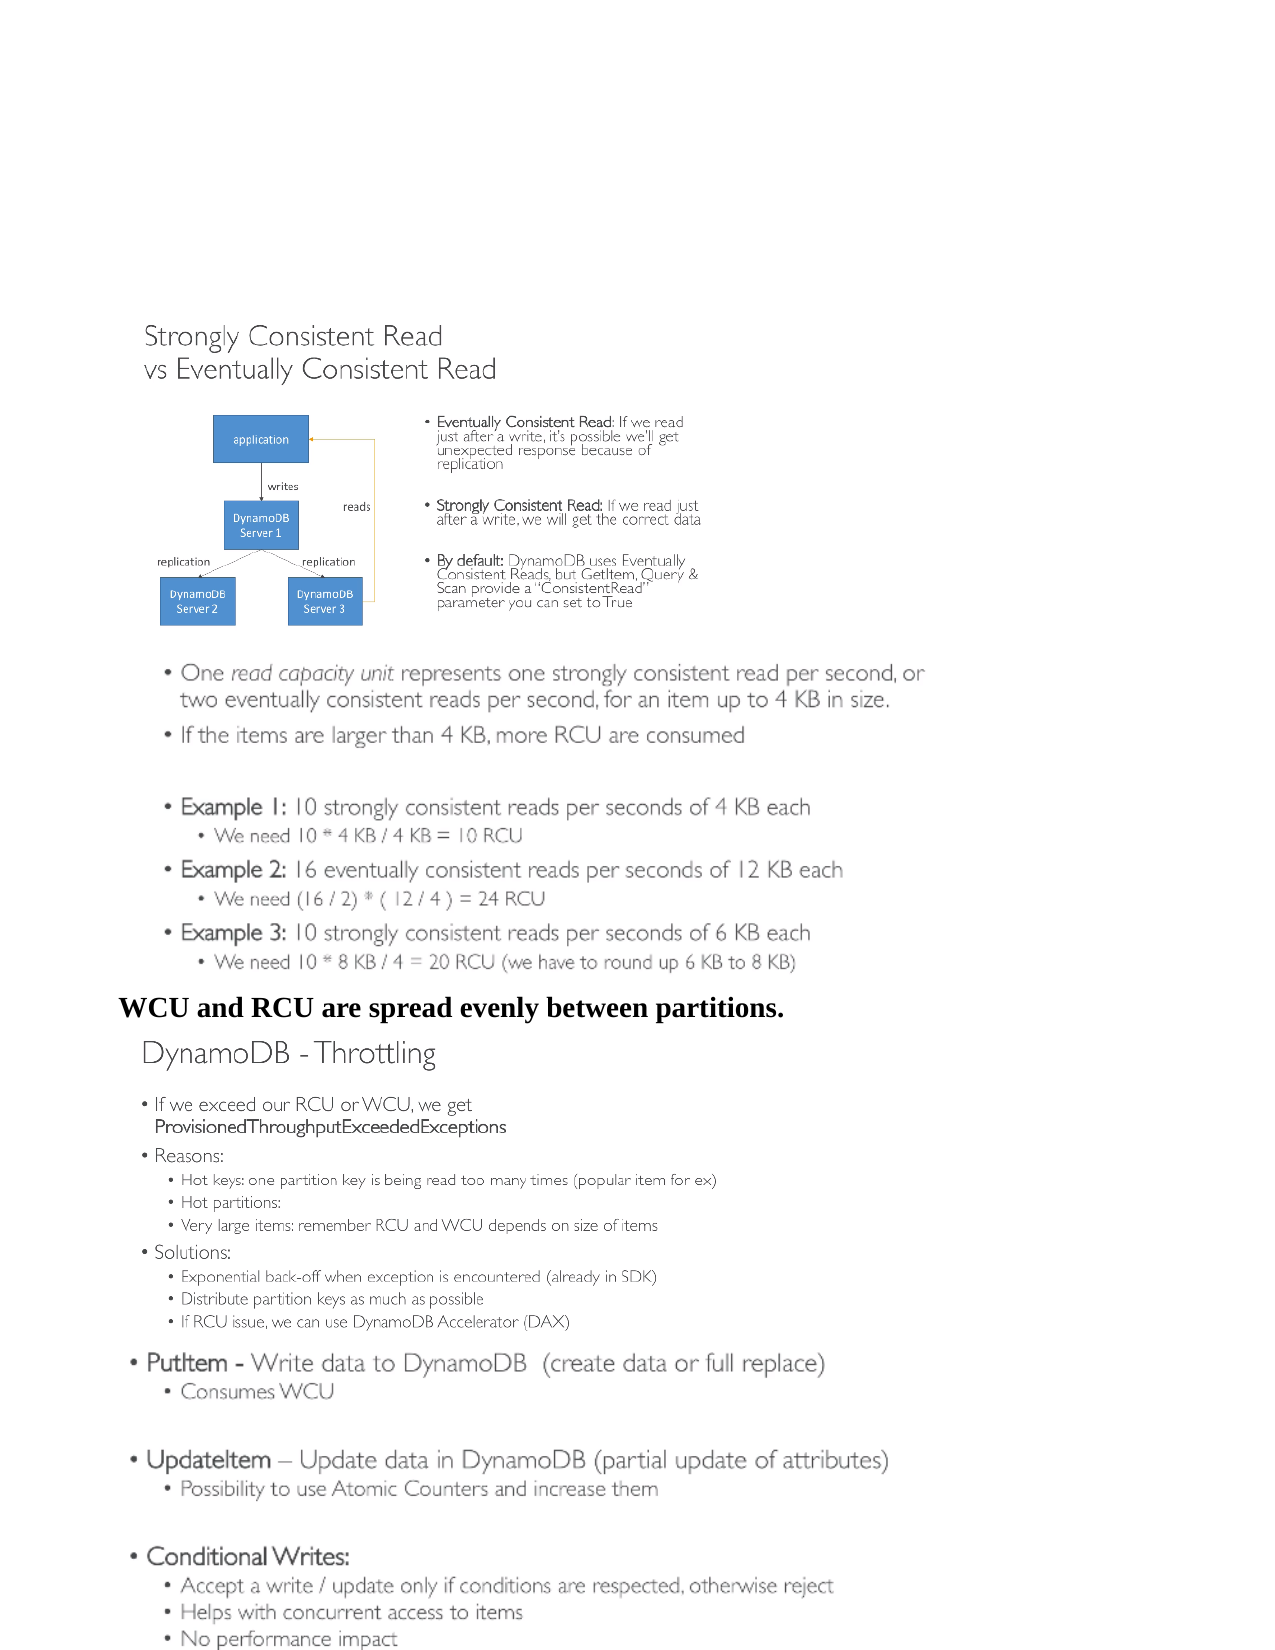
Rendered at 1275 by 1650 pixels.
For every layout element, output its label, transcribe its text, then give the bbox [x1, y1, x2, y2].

picture [134, 319, 704, 631]
picture [119, 1337, 898, 1650]
picture [151, 654, 928, 987]
picture [138, 1034, 720, 1331]
text WCU and RCU are spread evenly between partitions. [118, 990, 1157, 1024]
